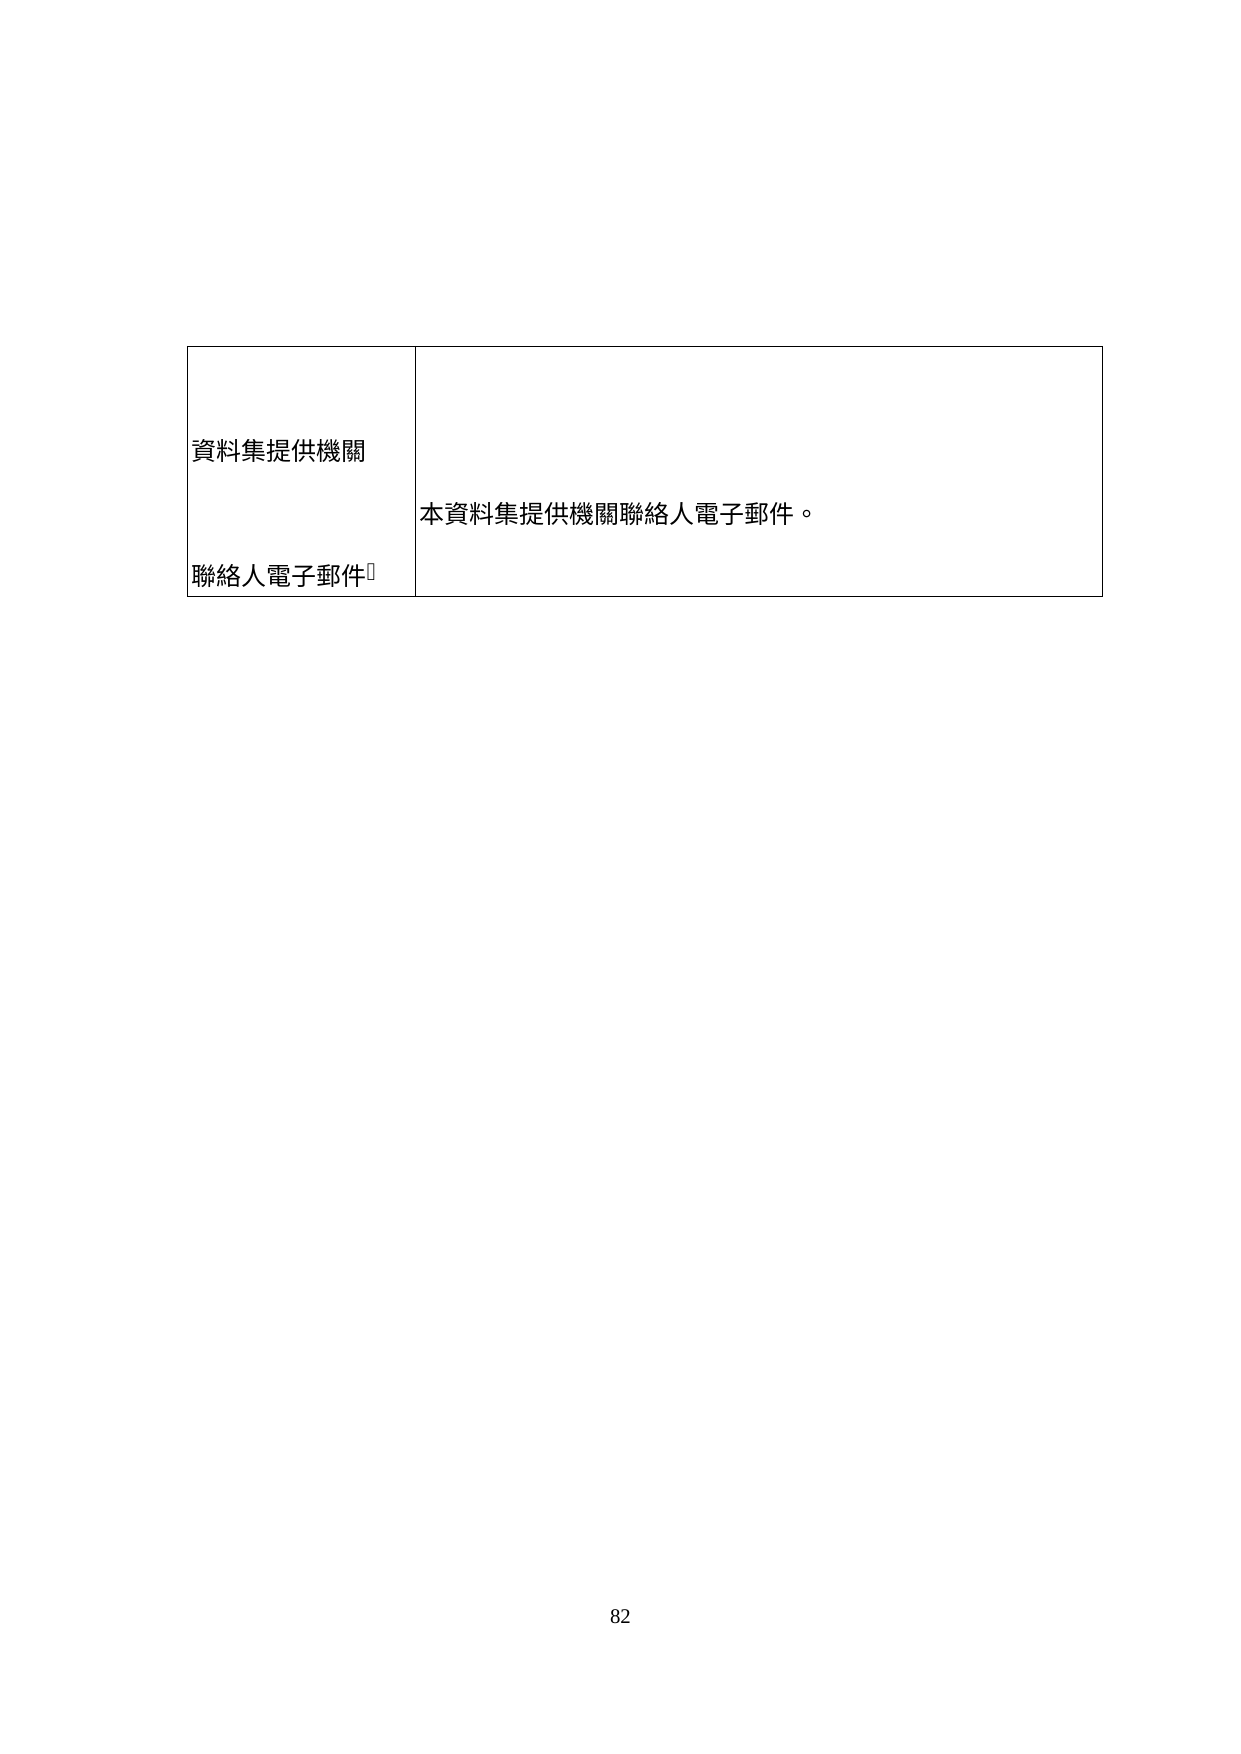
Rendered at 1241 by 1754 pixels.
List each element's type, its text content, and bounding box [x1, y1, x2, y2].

table_cell 資料集提供機關 聯絡人電子郵件 [188, 347, 415, 596]
table_cell 本資料集提供機關聯絡人電子郵件。 [416, 347, 1102, 596]
